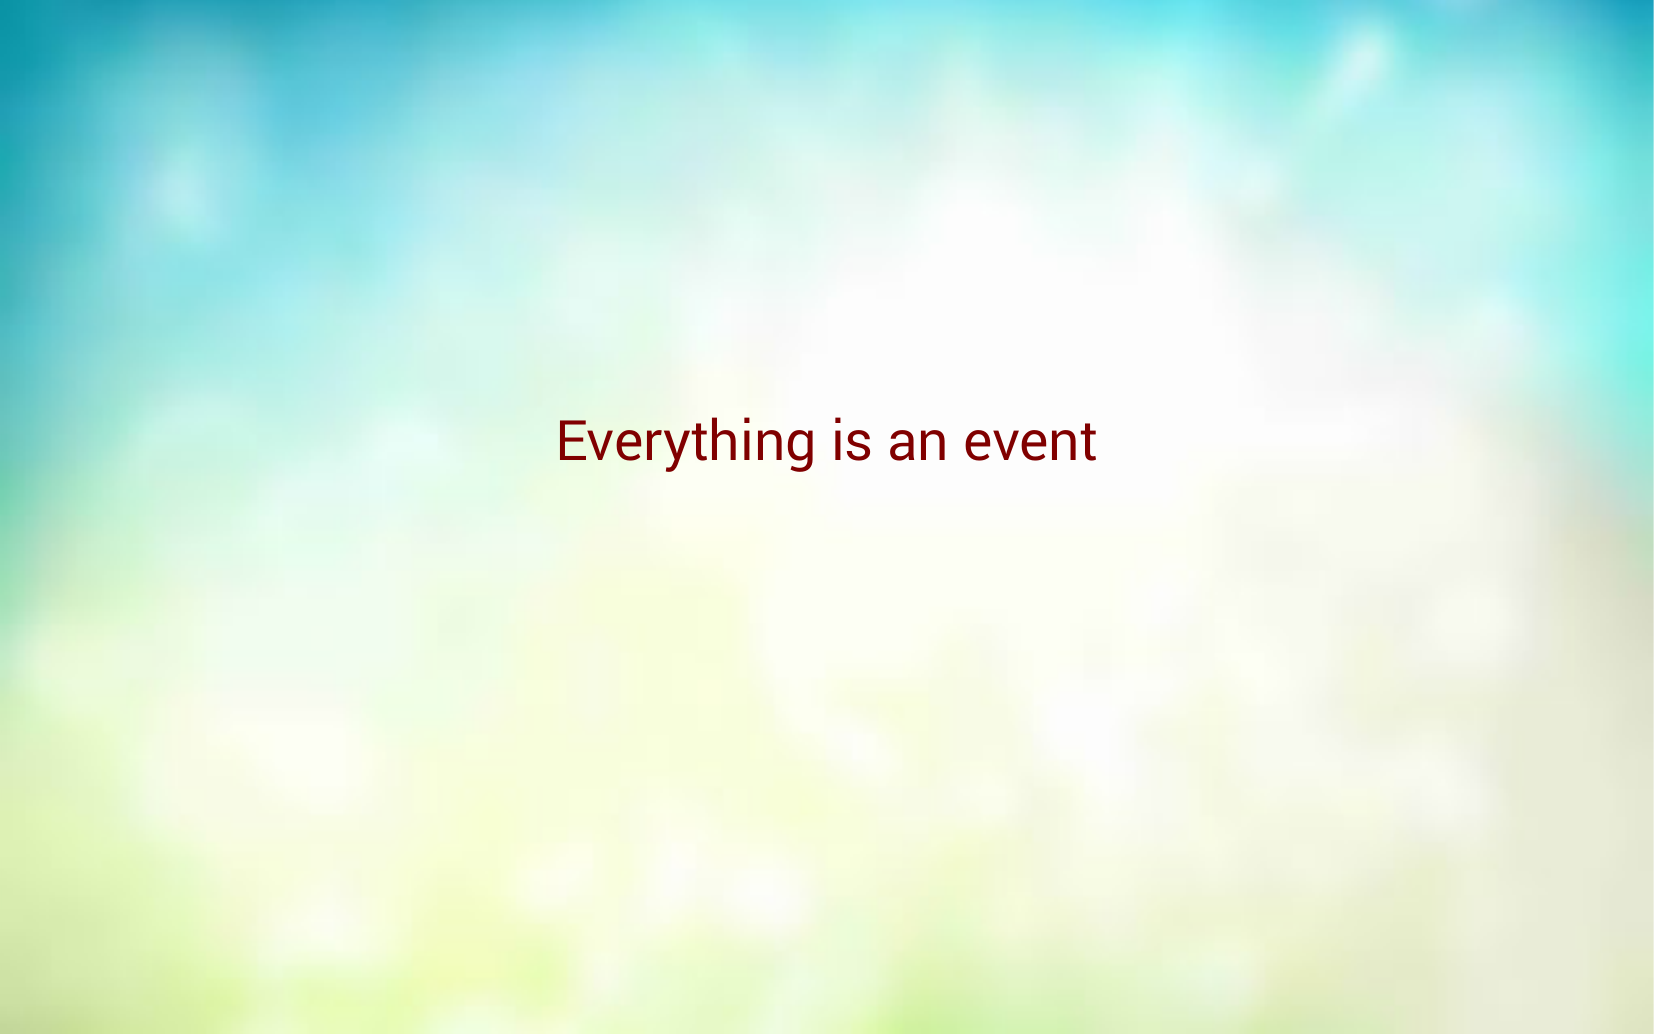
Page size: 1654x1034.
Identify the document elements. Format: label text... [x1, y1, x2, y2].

picture [0, 0, 1654, 1034]
subtitle Everything is an event [82, 41, 1571, 842]
